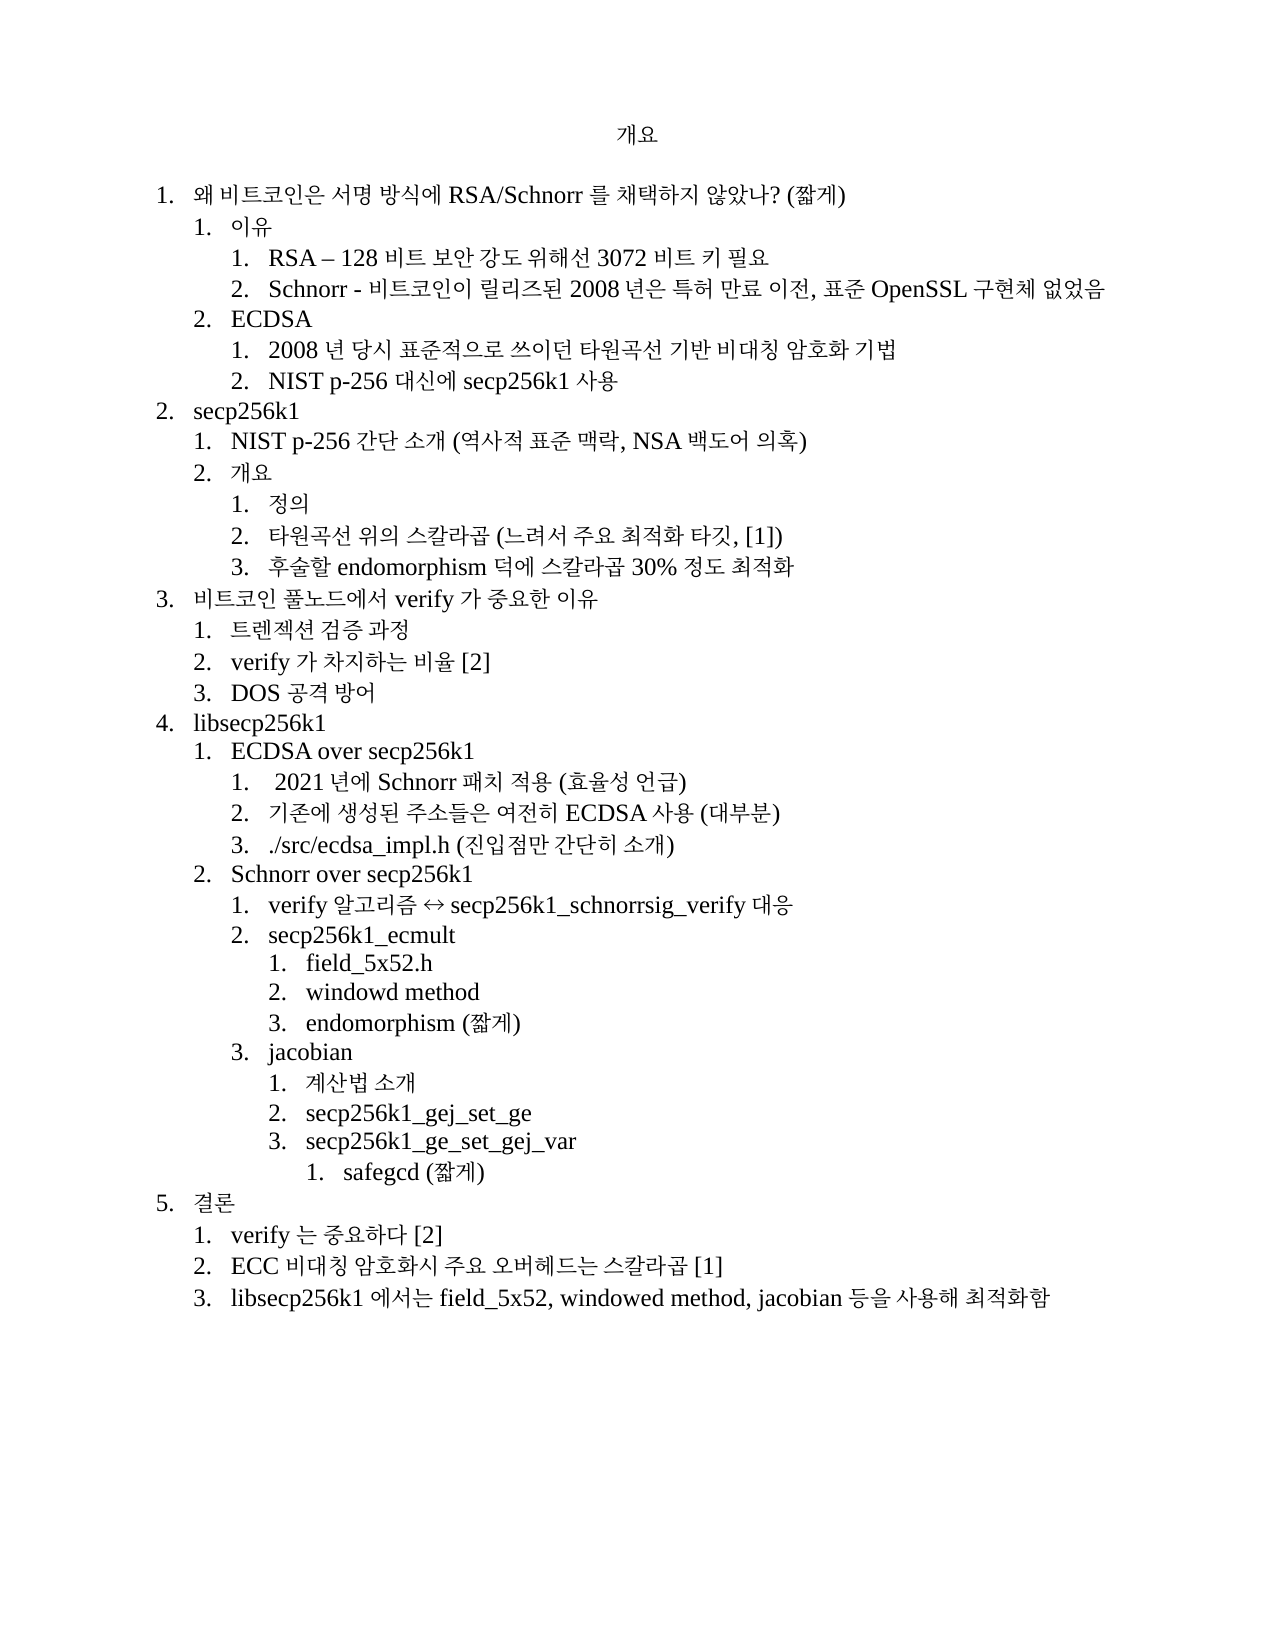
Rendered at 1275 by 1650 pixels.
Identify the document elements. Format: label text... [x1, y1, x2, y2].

list ./src/ecdsa_impl.h (진입점만 간단히 소개) [231, 828, 1157, 859]
list 왜 비트코인은 서명 방식에 RSA/Schnorr 를 채택하지 않았나? (짧게) [156, 178, 1157, 210]
list Schnorr - 비트코인이 릴리즈된 2008년은 특허 만료 이전, 표준 OpenSSL 구현체 없었음 [231, 273, 1157, 304]
list 결론 [156, 1187, 1157, 1218]
list 기존에 생성된 주소들은 여전히 ECDSA 사용 (대부분) [231, 797, 1157, 828]
list verify 는 중요하다 [2] [193, 1218, 1157, 1249]
list 트렌젝션 검증 과정 [193, 613, 1157, 645]
list NIST p-256 대신에 secp256k1 사용 [231, 364, 1157, 396]
list secp256k1_gej_set_ge [268, 1098, 1157, 1126]
list safegcd (짧게) [306, 1155, 1157, 1187]
list 2021년에 Schnorr 패치 적용 (효율성 언급) [231, 765, 1157, 797]
list jacobian [231, 1037, 1157, 1066]
list 개요 [193, 456, 1157, 487]
list 후술할 endomorphism 덕에 스칼라곱 30% 정도 최적화 [231, 550, 1157, 582]
list ECDSA over secp256k1 [193, 736, 1157, 765]
list libsecp256k1 [156, 708, 1157, 736]
list NIST p-256 간단 소개 (역사적 표준 맥락, NSA 백도어 의혹) [193, 424, 1157, 456]
list verify 가 차지하는 비율 [2] [193, 645, 1157, 676]
list windowd method [268, 977, 1157, 1006]
list RSA – 128 비트 보안 강도 위해선 3072 비트 키 필요 [231, 241, 1157, 273]
list 정의 [231, 487, 1157, 519]
list secp256k1_ge_set_gej_var [268, 1126, 1157, 1155]
list verify알고리즘 ↔ secp256k1_schnorrsig_verify대응 [231, 888, 1157, 920]
list 이유 [193, 210, 1157, 241]
list field_5x52.h [268, 948, 1157, 977]
list endomorphism (짧게) [268, 1006, 1157, 1037]
list secp256k1 [156, 396, 1157, 424]
list libsecp256k1 에서는 field_5x52, windowed method, jacobian 등을 사용해 최적화함 [193, 1281, 1157, 1312]
list ECDSA [193, 304, 1157, 333]
list 계산법 소개 [268, 1066, 1157, 1098]
text 개요 [118, 118, 1157, 149]
list secp256k1_ecmult [231, 920, 1157, 948]
list Schnorr over secp256k1 [193, 859, 1157, 888]
list DOS 공격 방어 [193, 676, 1157, 708]
list 2008 년 당시 표준적으로 쓰이던 타원곡선 기반 비대칭 암호화 기법 [231, 333, 1157, 364]
list ECC 비대칭 암호화시 주요 오버헤드는 스칼라곱 [1] [193, 1249, 1157, 1281]
list 타원곡선 위의 스칼라곱 (느려서 주요 최적화 타깃, [1]) [231, 519, 1157, 550]
list 비트코인 풀노드에서 verify 가 중요한 이유 [156, 582, 1157, 613]
